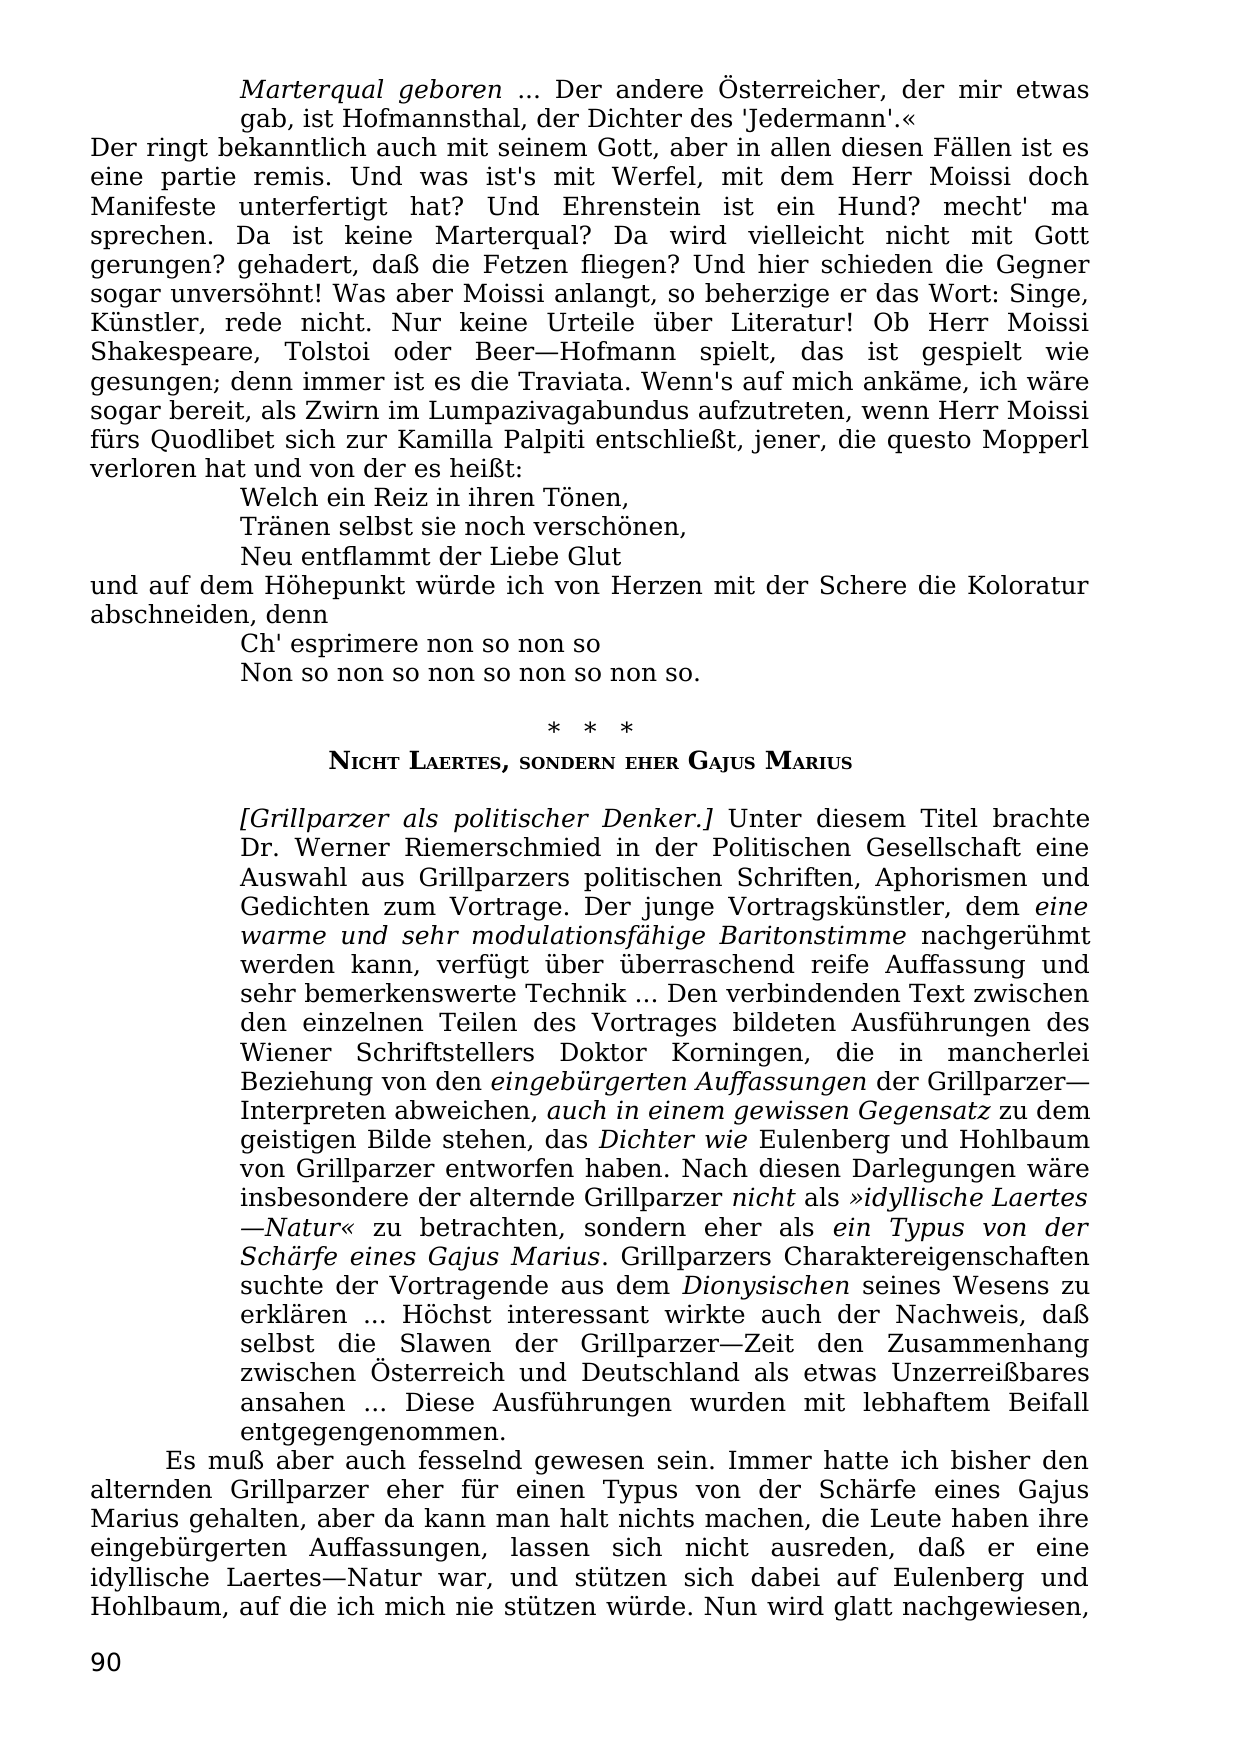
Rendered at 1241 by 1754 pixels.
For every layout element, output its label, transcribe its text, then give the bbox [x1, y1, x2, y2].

text Marterqual geboren ... Der andere Österreicher, der mir etwas gab, ist Hofmannsthal, der Dichter des 'Jedermann'.« [240, 75, 1091, 133]
text [Grillparzer als politischer Denker.] Unter diesem Titel brachte Dr. Werner Riemerschmied in der Politischen Gesellschaft eine Auswahl aus Grillparzers politischen Schriften, Aphorismen und Gedichten zum Vortrage. Der junge Vortragskünstler, dem eine warme und sehr modulationsfähige Baritonstimme nachgerühmt werden kann, verfügt über überraschend reife Auffassung und sehr bemerkenswerte Technik ... Den verbindenden Text zwischen den einzelnen Teilen des Vortrages bildeten Ausführungen des Wiener Schriftstellers Doktor Korningen, die in mancherlei Beziehung von den eingebürgerten Auffassungen der Grillparzer—Interpreten abweichen, auch in einem gewissen Gegensatz zu dem geistigen Bilde stehen, das Dichter wie Eulenberg und Hohlbaum von Grillparzer entworfen haben. Nach diesen Darlegungen wäre insbesondere der alternde Grillparzer nicht als »idyllische Laertes—Natur« zu betrachten, sondern eher als ein Typus von der Schärfe eines Gajus Marius. Grillparzers Charaktereigenschaften suchte der Vortragende aus dem Dionysischen seines Wesens zu erklären ... Höchst interessant wirkte auch der Nachweis, daß selbst die Slawen der Grillparzer—Zeit den Zusammenhang zwischen Österreich und Deutschland als etwas Unzerreißbares ansahen ... Diese Ausführungen wurden mit lebhaftem Beifall entgegengenommen. [240, 804, 1091, 1446]
text Der ringt bekanntlich auch mit seinem Gott, aber in allen diesen Fällen ist es eine partie remis. Und was ist's mit Werfel, mit dem Herr Moissi doch Manifeste unterfertigt hat? Und Ehrenstein ist ein Hund? mecht' ma sprechen. Da ist keine Marterqual? Da wird vielleicht nicht mit Gott gerungen? gehadert, daß die Fetzen fliegen? Und hier schieden die Gegner sogar unversöhnt! Was aber Moissi anlangt, so beherzige er das Wort: Singe, Künstler, rede nicht. Nur keine Urteile über Literatur! Ob Herr Moissi Shakespeare, Tolstoi oder Beer—Hofmann spielt, das ist gespielt wie gesungen; denn immer ist es die Traviata. Wenn's auf mich ankäme, ich wäre sogar bereit, als Zwirn im Lumpazivagabundus aufzutreten, wenn Herr Moissi fürs Quodlibet sich zur Kamilla Palpiti entschließt, jener, die questo Mopperl verloren hat und von der es heißt: [90, 133, 1091, 483]
text * * * [90, 717, 1091, 746]
text Es muß aber auch fesselnd gewesen sein. Immer hatte ich bisher den alternden Grillparzer eher für einen Typus von der Schärfe eines Gajus Marius gehalten, aber da kann man halt nichts machen, die Leute haben ihre eingebürgerten Auffassungen, lassen sich nicht ausreden, daß er eine idyllische Laertes—Natur war, und stützen sich dabei auf Eulenberg und Hohlbaum, auf die ich mich nie stützen würde. Nun wird glatt nachgewiesen, [90, 1446, 1091, 1621]
text Neu entflammt der Liebe Glut [240, 542, 1091, 571]
text Nicht Laertes, sondern eher Gajus Marius [90, 746, 1091, 775]
text und auf dem Höhepunkt würde ich von Herzen mit der Schere die Koloratur abschneiden, denn [90, 571, 1091, 629]
text Tränen selbst sie noch verschönen, [240, 512, 1091, 542]
text Ch' esprimere non so non so [240, 629, 1091, 658]
text Non so non so non so non so non so. [240, 658, 1091, 687]
text Welch ein Reiz in ihren Tönen, [240, 483, 1091, 512]
